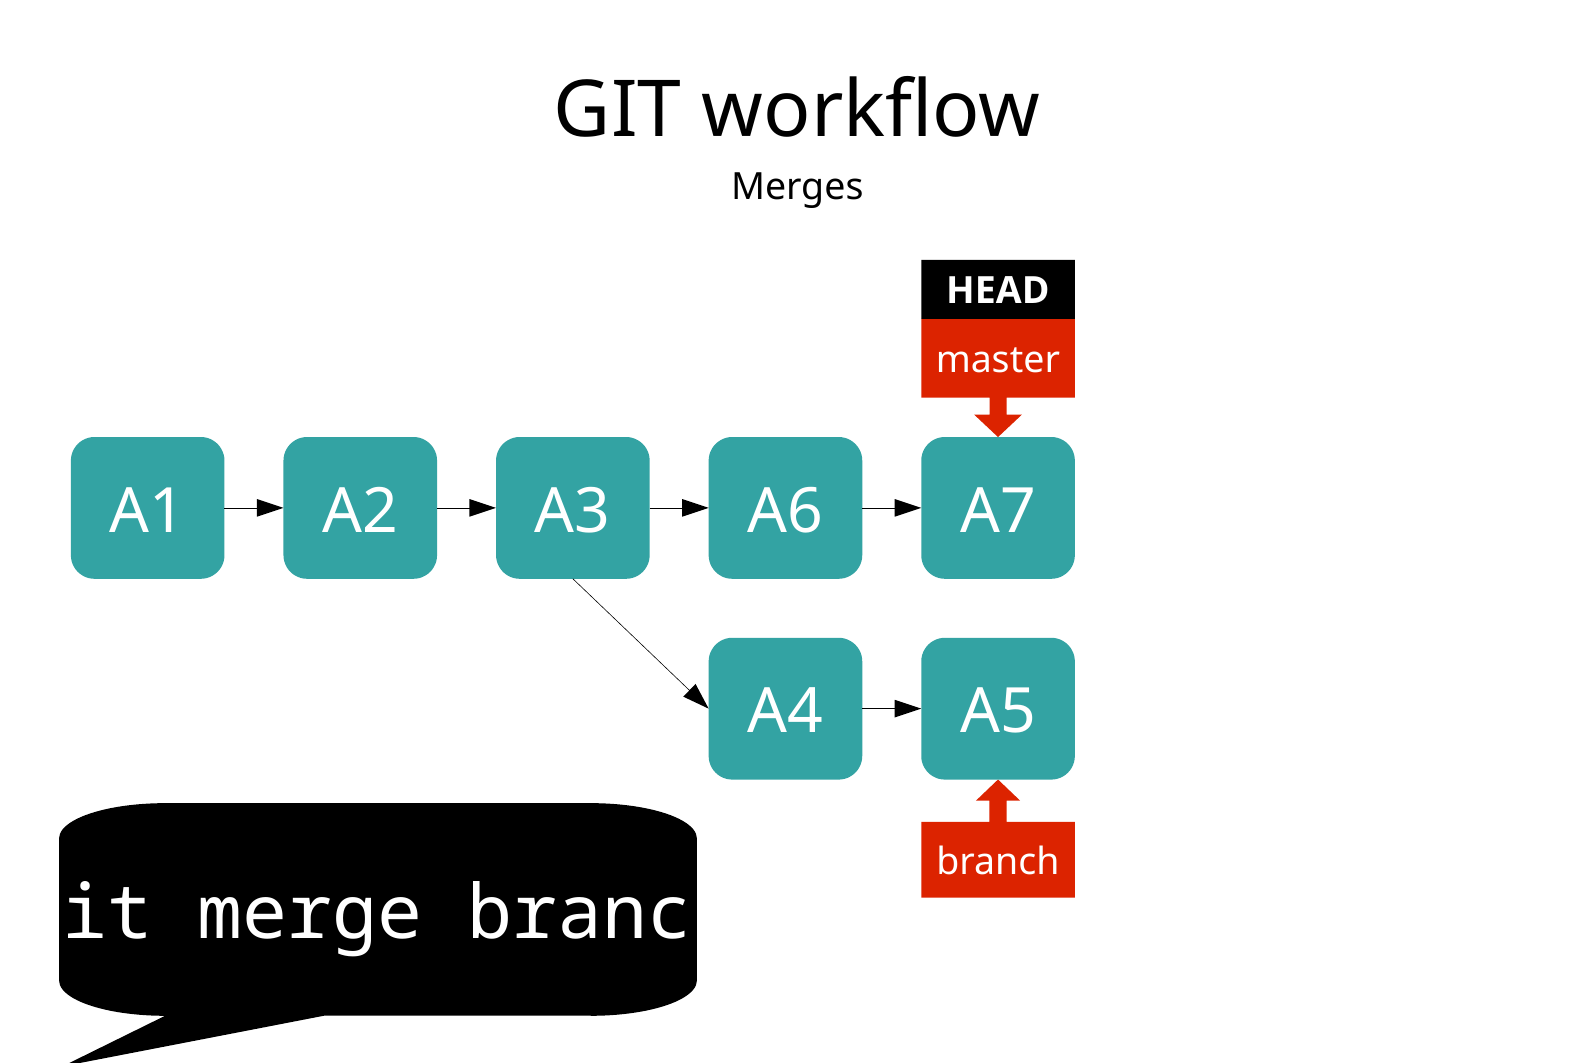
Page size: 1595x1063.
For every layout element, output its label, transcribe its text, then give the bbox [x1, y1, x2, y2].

text_box A5 [921, 637, 1075, 780]
text_box A2 [283, 437, 438, 579]
text_box branch [921, 780, 1075, 898]
text_box A7 [921, 437, 1075, 579]
text_box git merge branch [59, 803, 697, 1063]
title GIT workflow Merges [79, 42, 1515, 220]
text_box A6 [708, 437, 863, 579]
text_box HEAD [921, 259, 1075, 319]
text_box A3 [496, 437, 650, 579]
text_box master [921, 319, 1075, 437]
text_box A1 [70, 437, 225, 579]
text_box A4 [708, 637, 863, 780]
